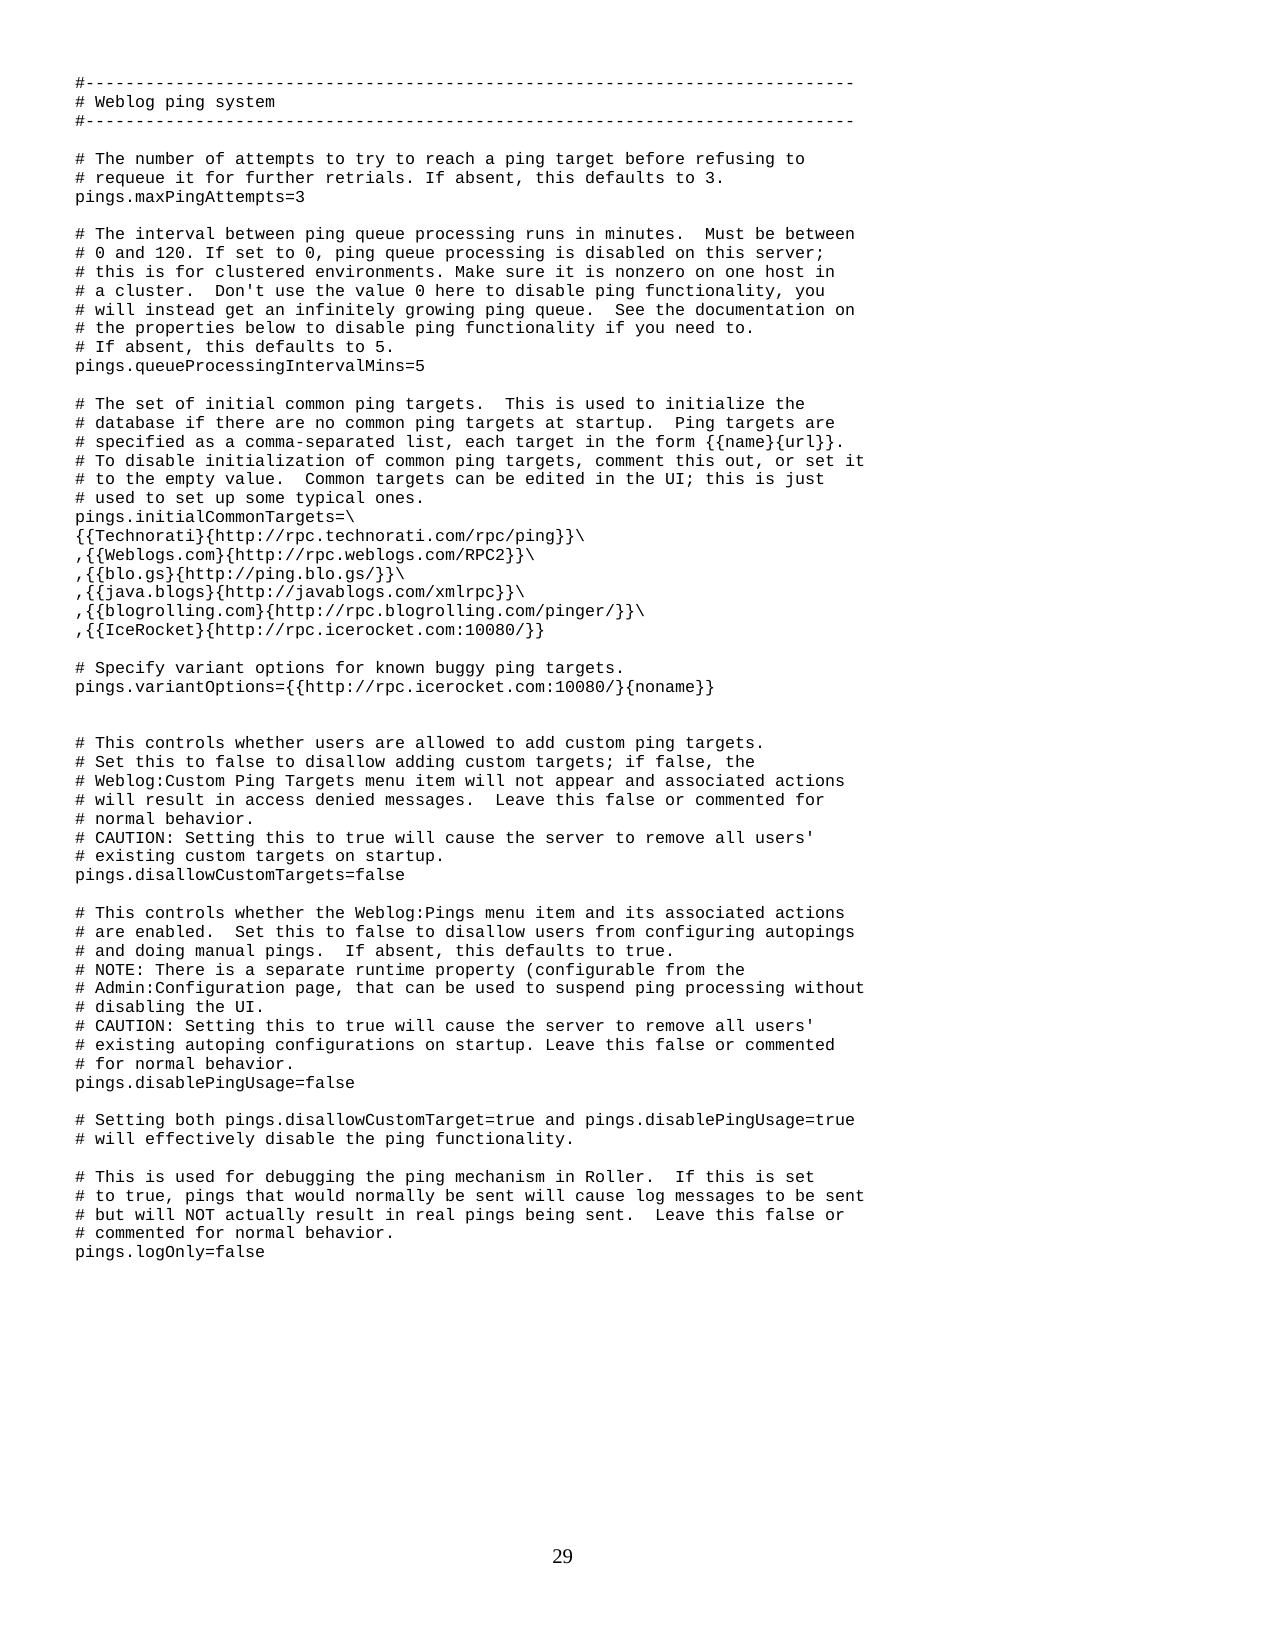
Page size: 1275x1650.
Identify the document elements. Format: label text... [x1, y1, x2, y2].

text # Specify variant options for known buggy ping targets. [75, 659, 1200, 678]
text # normal behavior. [75, 810, 1200, 829]
text # 0 and 120. If set to 0, ping queue processing is disabled on this server; [75, 245, 1200, 263]
text # are enabled. Set this to false to disallow users from configuring autopings [75, 923, 1200, 942]
text # will result in access denied messages. Leave this false or commented for [75, 791, 1200, 810]
text ,{{java.blogs}{http://javablogs.com/xmlrpc}}\ [75, 584, 1200, 603]
text # existing custom targets on startup. [75, 848, 1200, 867]
text # CAUTION: Setting this to true will cause the server to remove all users' [75, 829, 1200, 848]
text # Set this to false to disallow adding custom targets; if false, the [75, 754, 1200, 773]
text # Weblog ping system [75, 94, 1200, 113]
text # and doing manual pings. If absent, this defaults to true. [75, 942, 1200, 961]
text # to the empty value. Common targets can be edited in the UI; this is just [75, 471, 1200, 490]
text # To disable initialization of common ping targets, comment this out, or set it [75, 452, 1200, 471]
text # for normal behavior. [75, 1055, 1200, 1074]
text # database if there are no common ping targets at startup. Ping targets are [75, 414, 1200, 433]
text # to true, pings that would normally be sent will cause log messages to be sent [75, 1187, 1200, 1206]
text # existing autoping configurations on startup. Leave this false or commented [75, 1037, 1200, 1055]
text # If absent, this defaults to 5. [75, 339, 1200, 358]
text # requeue it for further retrials. If absent, this defaults to 3. [75, 169, 1200, 188]
text pings.queueProcessingIntervalMins=5 [75, 358, 1200, 377]
text # used to set up some typical ones. [75, 490, 1200, 509]
text ,{{Weblogs.com}{http://rpc.weblogs.com/RPC2}}\ [75, 546, 1200, 565]
text # This controls whether the Weblog:Pings menu item and its associated actions [75, 904, 1200, 923]
text # This controls whether users are allowed to add custom ping targets. [75, 735, 1200, 754]
text # CAUTION: Setting this to true will cause the server to remove all users' [75, 1018, 1200, 1037]
text # This is used for debugging the ping mechanism in Roller. If this is set [75, 1168, 1200, 1187]
text #----------------------------------------------------------------------------- [75, 113, 1200, 132]
text pings.logOnly=false [75, 1244, 1200, 1263]
text ,{{blogrolling.com}{http://rpc.blogrolling.com/pinger/}}\ [75, 603, 1200, 622]
text # disabling the UI. [75, 999, 1200, 1018]
text pings.maxPingAttempts=3 [75, 188, 1200, 207]
text {{Technorati}{http://rpc.technorati.com/rpc/ping}}\ [75, 527, 1200, 546]
text #----------------------------------------------------------------------------- [75, 75, 1200, 94]
text # will effectively disable the ping functionality. [75, 1131, 1200, 1150]
text # the properties below to disable ping functionality if you need to. [75, 320, 1200, 339]
text # will instead get an infinitely growing ping queue. See the documentation on [75, 301, 1200, 320]
text # this is for clustered environments. Make sure it is nonzero on one host in [75, 263, 1200, 282]
text # The set of initial common ping targets. This is used to initialize the [75, 396, 1200, 414]
text # Admin:Configuration page, that can be used to suspend ping processing without [75, 980, 1200, 999]
text # specified as a comma-separated list, each target in the form {{name}{url}}. [75, 433, 1200, 452]
text # but will NOT actually result in real pings being sent. Leave this false or [75, 1206, 1200, 1225]
text # The interval between ping queue processing runs in minutes. Must be between [75, 226, 1200, 245]
text # The number of attempts to try to reach a ping target before refusing to [75, 150, 1200, 169]
text # a cluster. Don't use the value 0 here to disable ping functionality, you [75, 282, 1200, 301]
text # Weblog:Custom Ping Targets menu item will not appear and associated actions [75, 773, 1200, 791]
text ,{{blo.gs}{http://ping.blo.gs/}}\ [75, 565, 1200, 584]
text pings.disallowCustomTargets=false [75, 867, 1200, 886]
text pings.disablePingUsage=false [75, 1074, 1200, 1093]
text # NOTE: There is a separate runtime property (configurable from the [75, 961, 1200, 980]
text # commented for normal behavior. [75, 1225, 1200, 1244]
text pings.initialCommonTargets=\ [75, 509, 1200, 527]
text ,{{IceRocket}{http://rpc.icerocket.com:10080/}} [75, 622, 1200, 641]
text # Setting both pings.disallowCustomTarget=true and pings.disablePingUsage=true [75, 1112, 1200, 1131]
text pings.variantOptions={{http://rpc.icerocket.com:10080/}{noname}} [75, 678, 1200, 697]
